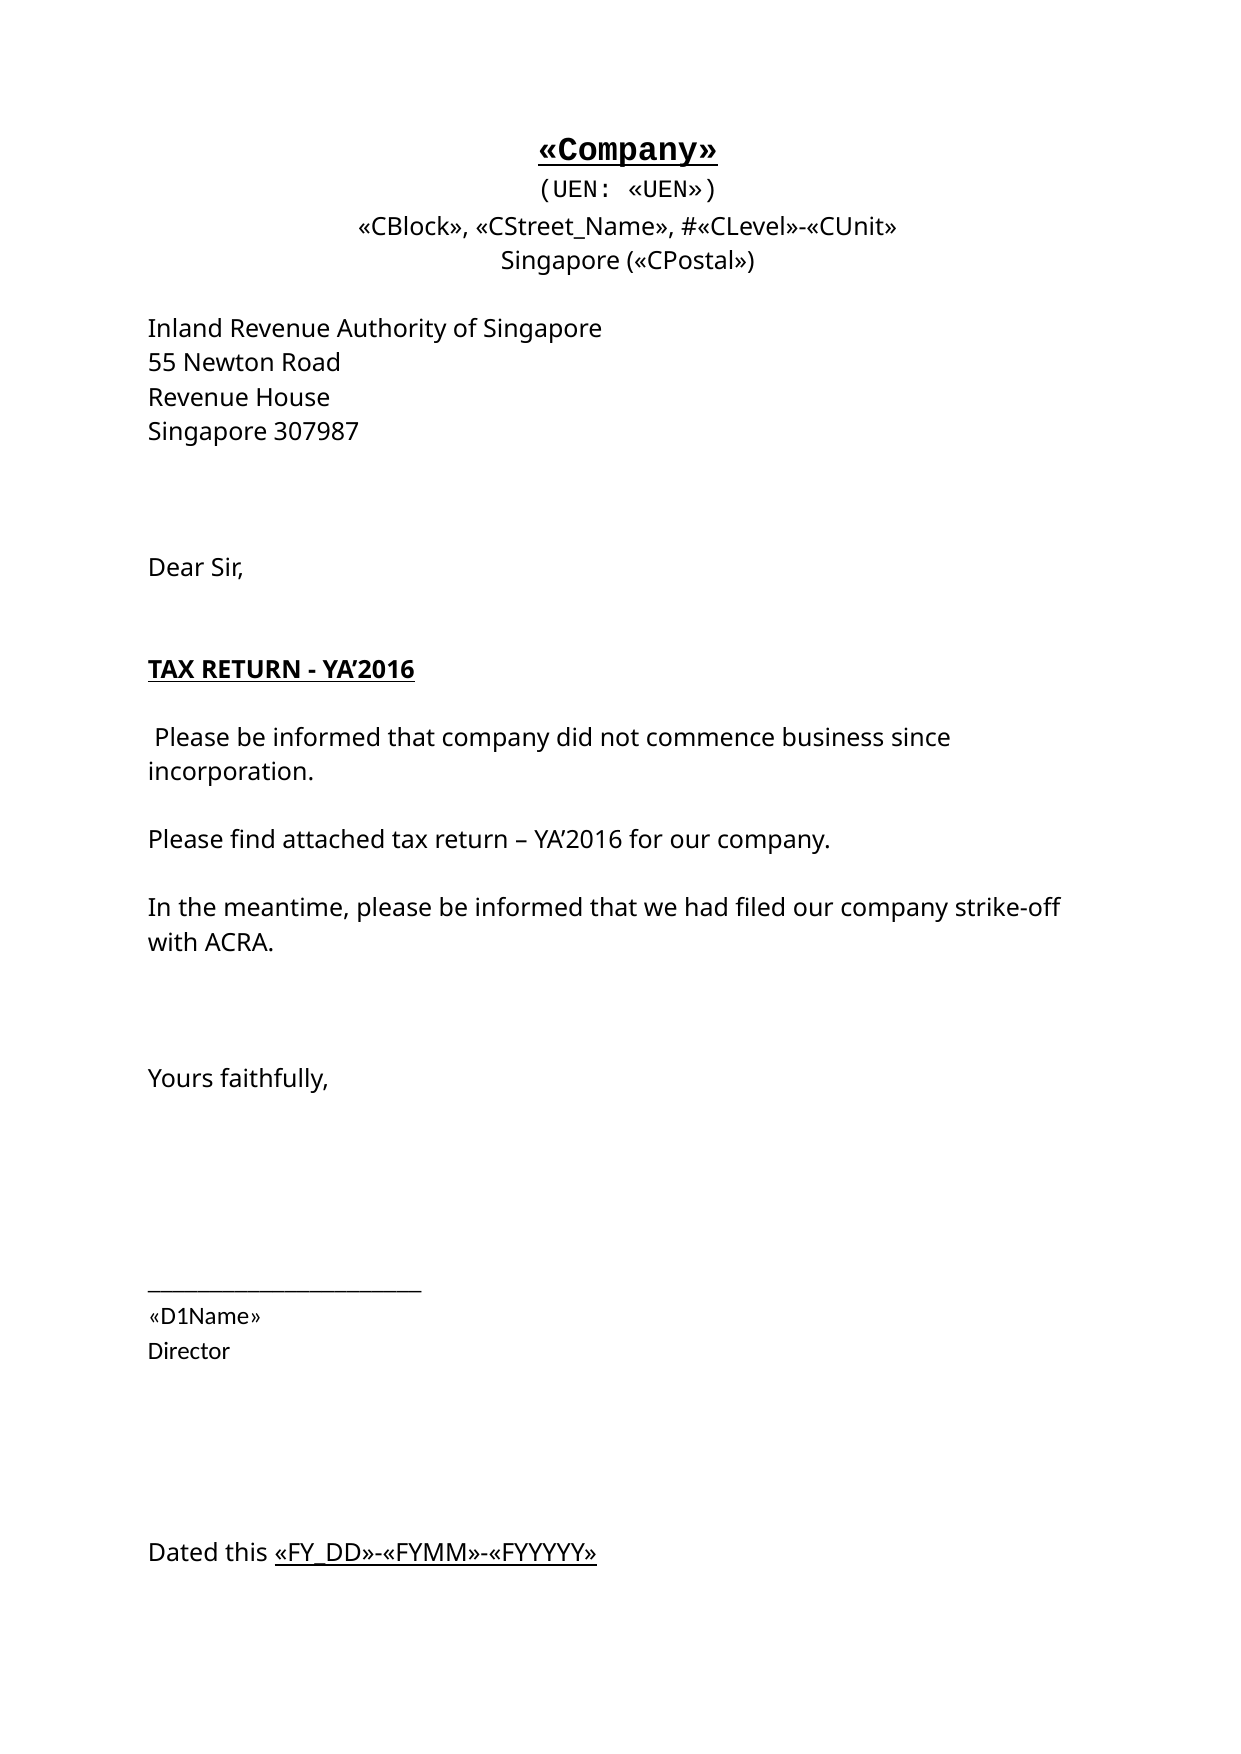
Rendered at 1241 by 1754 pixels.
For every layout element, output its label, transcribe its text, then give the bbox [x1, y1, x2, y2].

text «D1Name» [148, 1300, 1107, 1330]
text Singapore («CPostal») [148, 243, 1107, 277]
text ______________________ [148, 1265, 1107, 1295]
text Please find attached tax return – YA’2016 for our company. [148, 822, 1107, 856]
text (UEN: «UEN») [148, 176, 1107, 205]
text Revenue House [148, 379, 1107, 413]
text In the meantime, please be informed that we had filed our company strike-off with ACRA. [148, 890, 1107, 958]
text Singapore 307987 [148, 413, 1107, 447]
text 55 Newton Road [148, 345, 1107, 379]
text TAX RETURN - YA’2016 [148, 652, 1107, 686]
text Dear Sir, [148, 549, 1107, 583]
text Director [148, 1335, 1107, 1365]
text Yours faithfully, [148, 1060, 1107, 1094]
text Please be informed that company did not commence business since incorporation. [148, 720, 1107, 788]
text «Company» [148, 133, 1107, 171]
text «CBlock», «CStreet_Name», #«CLevel»-«CUnit» [148, 209, 1107, 243]
text Dated this «FY_DD»-«FYMM»-«FYYYYY» [148, 1535, 1107, 1569]
text Inland Revenue Authority of Singapore [148, 311, 1107, 345]
